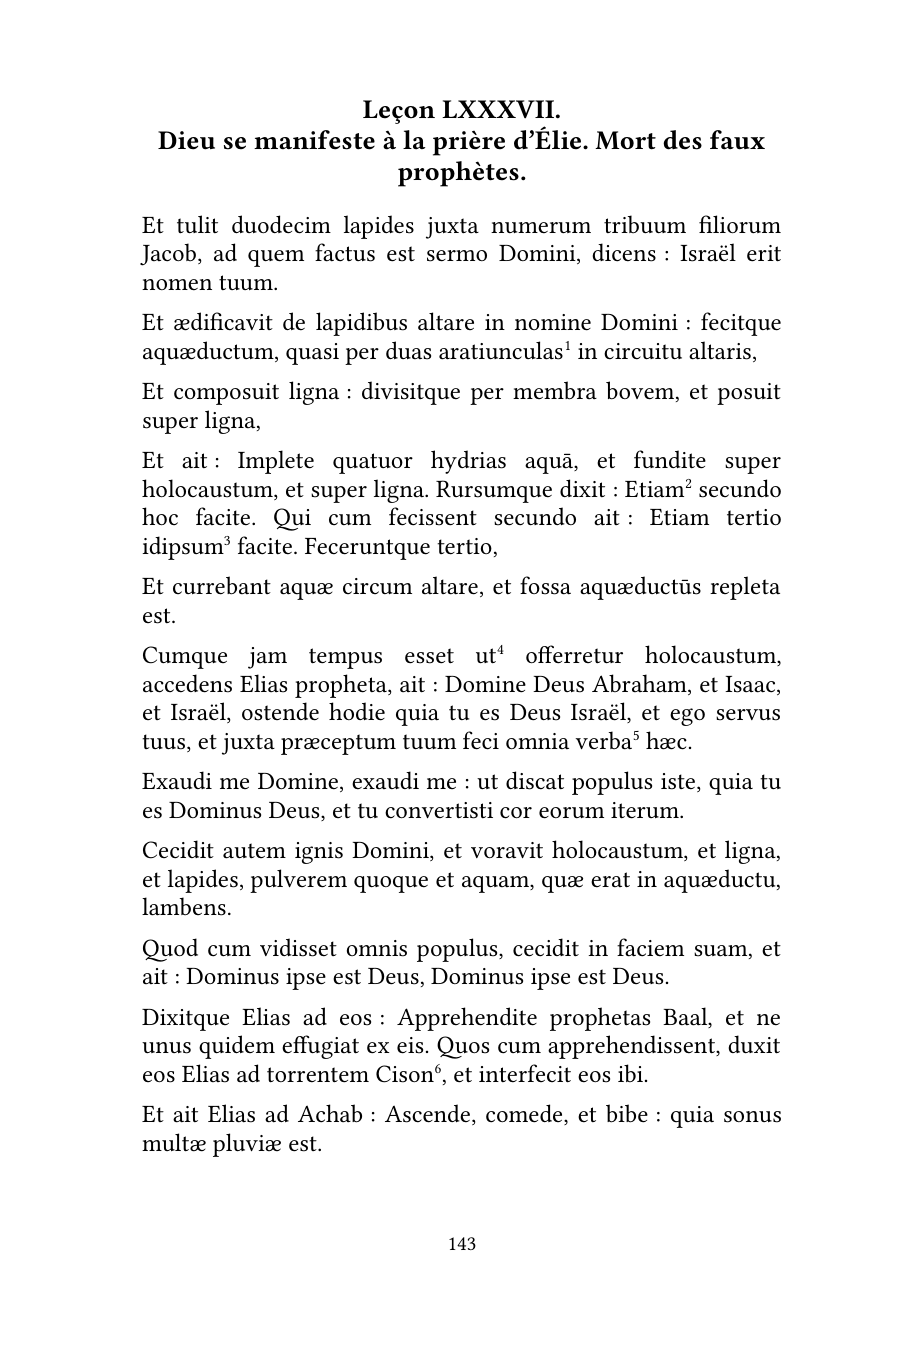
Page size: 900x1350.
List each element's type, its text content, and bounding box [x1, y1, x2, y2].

text Et ait Elias ad Achab : Ascende, comede, et bibe : quia sonus multæ pluviæ est. [142, 1100, 782, 1157]
text Exaudi me Domine, exaudi me : ut discat populus iste, quia tu es Dominus Deus, et tu convertisti cor eorum iterum. [142, 767, 782, 824]
text Dixitque Elias ad eos : Apprehendite prophetas Baal, et ne unus quidem effugiat ex eis. Quos cum apprehendissent, duxit eos Elias ad torrentem Cison6, et interfecit eos ibi. [142, 1003, 782, 1088]
text Et currebant aquæ circum altare, et fossa aquæductūs repleta est. [142, 572, 782, 629]
text Leçon LXXXVII. Dieu se manifeste à la prière d’Élie. Mort des faux prophètes. [142, 94, 782, 187]
text Et composuit ligna : divisitque per membra bovem, et posuit super ligna, [142, 377, 782, 434]
text Cecidit autem ignis Domini, et voravit holocaustum, et ligna, et lapides, pulverem quoque et aquam, quæ erat in aquæductu, lambens. [142, 836, 782, 922]
text Et ait : Implete quatuor hydrias aquā, et fundite super holocaustum, et super ligna. Rursumque dixit : Etiam2 secundo hoc facite. Qui cum fecissent secundo ait : Etiam tertio idipsum3 facite. Feceruntque tertio, [142, 446, 782, 561]
text Quod cum vidisset omnis populus, cecidit in faciem suam, et ait : Dominus ipse est Deus, Dominus ipse est Deus. [142, 934, 782, 991]
text Et tulit duodecim lapides juxta numerum tribuum filiorum Jacob, ad quem factus est sermo Domini, dicens : Israël erit nomen tuum. [142, 211, 782, 297]
text Cumque jam tempus esset ut4 offerretur holocaustum, accedens Elias propheta, ait : Domine Deus Abraham, et Isaac, et Israël, ostende hodie quia tu es Deus Israël, et ego servus tuus, et juxta præceptum tuum feci omnia verba5 hæc. [142, 641, 782, 756]
text Et ædificavit de lapidibus altare in nomine Domini : fecitque aquæductum, quasi per duas aratiunculas1 in circuitu altaris, [142, 308, 782, 366]
